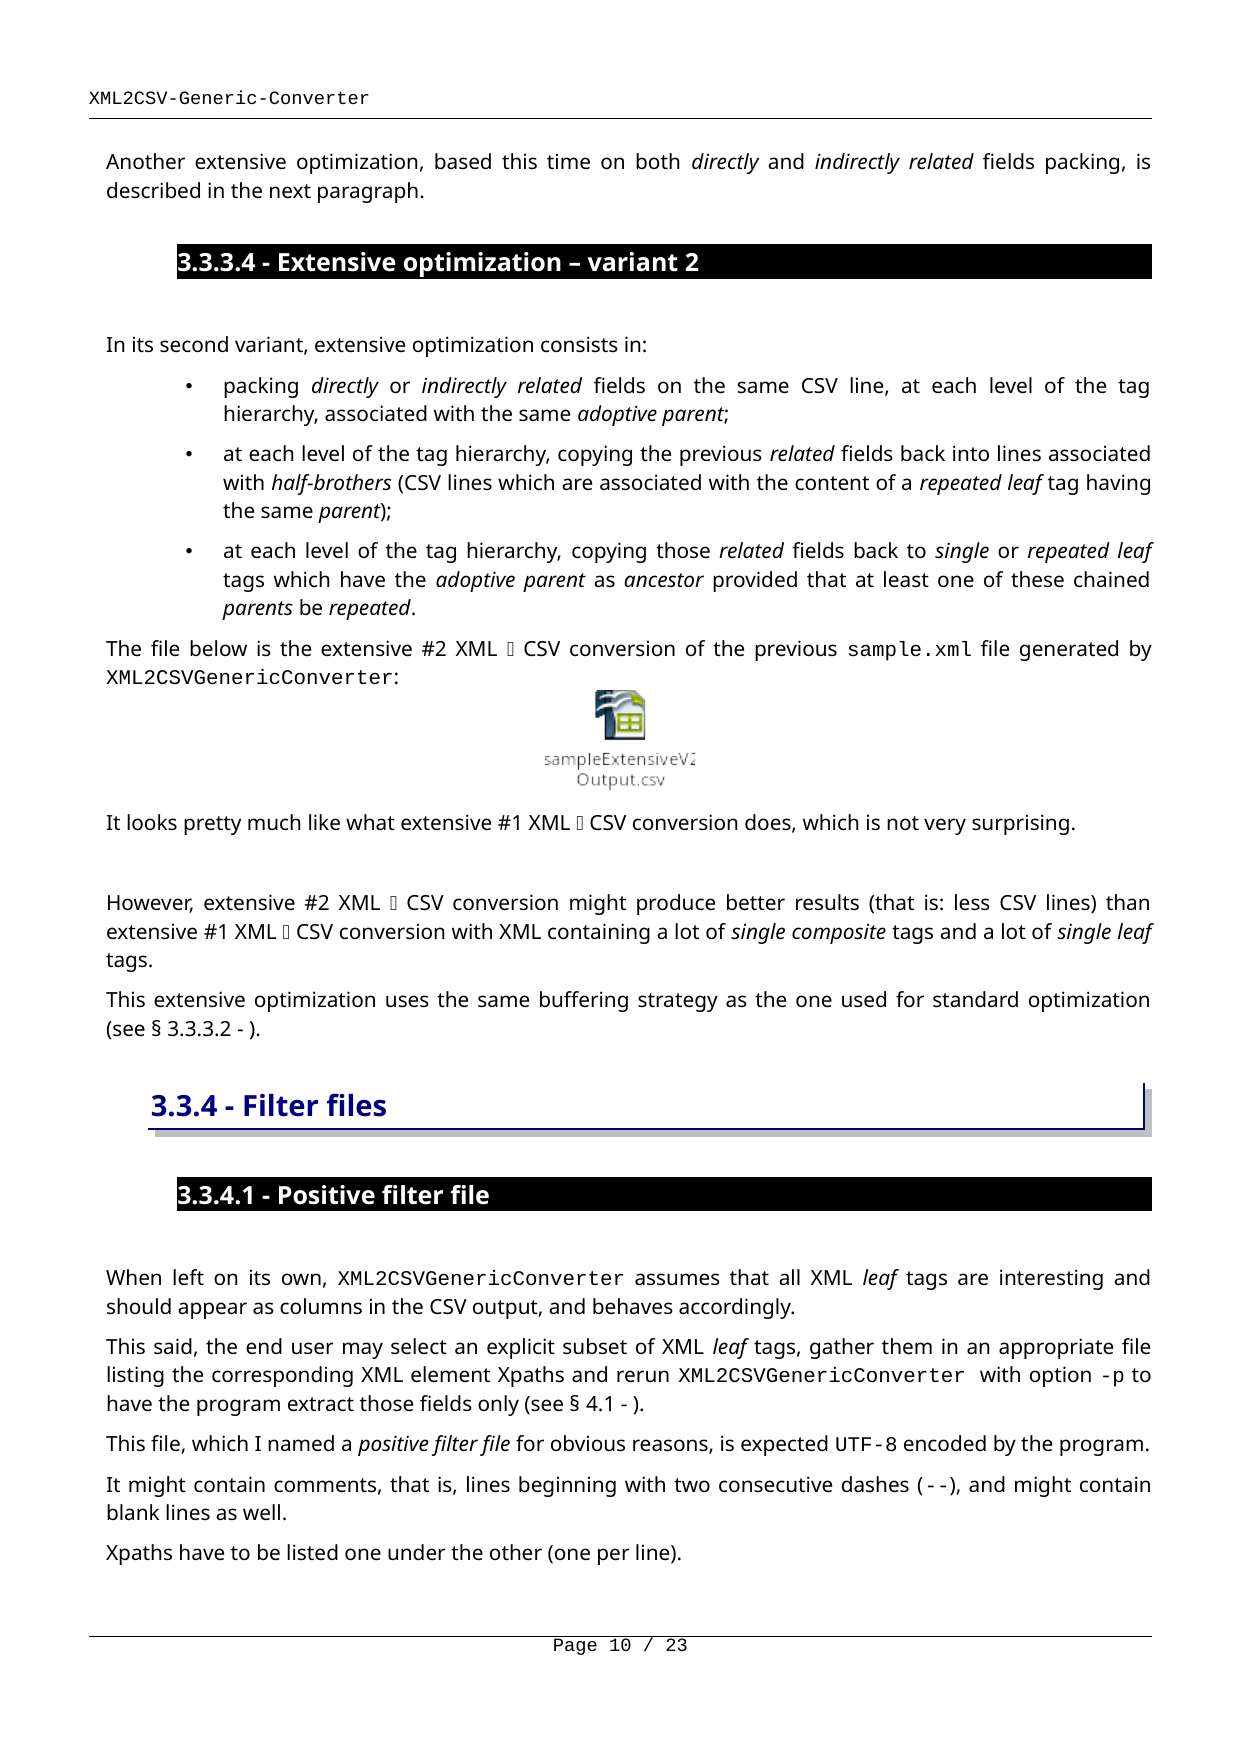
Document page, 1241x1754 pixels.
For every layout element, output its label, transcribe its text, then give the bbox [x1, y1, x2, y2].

text This said, the end user may select an explicit subset of XML leaf tags, gather them in an appropriate file listing the corresponding XML element Xpaths and rerun XML2CSVGenericConverter with option -p to have the program extract those fields only (see § 4.1 - ). [106, 1332, 1152, 1418]
text This extensive optimization uses the same buffering strategy as the one used for standard optimization (see § 3.3.3.2 - ). [106, 985, 1152, 1042]
text Another extensive optimization, based this time on both directly and indirectly related fields packing, is described in the next paragraph. [106, 147, 1152, 204]
text It might contain comments, that is, lines beginning with two consecutive dashes (--), and might contain blank lines as well. [106, 1470, 1152, 1527]
list at each level of the tag hierarchy, copying those related fields back to single or repeated leaf tags which have the adoptive parent as ancestor provided that at least one of these chained parents be repeated. [185, 537, 1152, 622]
list packing directly or indirectly related fields on the same CSV line, at each level of the tag hierarchy, associated with the same adoptive parent; [185, 371, 1152, 428]
text However, extensive #2 XML _ CSV conversion might produce better results (that is: less CSV lines) than extensive #1 XML _ CSV conversion with XML containing a lot of single composite tags and a lot of single leaf tags. [106, 888, 1152, 974]
list at each level of the tag hierarchy, copying the previous related fields back into lines associated with half-brothers (CSV lines which are associated with the content of a repeated leaf tag having the same parent); [185, 439, 1152, 525]
text Xpaths have to be listed one under the other (one per line). [106, 1538, 1152, 1567]
text It looks pretty much like what extensive #1 XML _ CSV conversion does, which is not very surprising. [106, 702, 1152, 836]
subtitle Positive filter file [177, 1177, 1152, 1211]
text The file below is the extensive #2 XML _ CSV conversion of the previous sample.xml file generated by XML2CSVGenericConverter: [106, 634, 1152, 691]
text When left on its own, XML2CSVGenericConverter assumes that all XML leaf tags are interesting and should appear as columns in the CSV output, and behaves accordingly. [106, 1263, 1152, 1320]
subtitle Filter files [148, 1082, 1144, 1128]
text This file, which I named a positive filter file for obvious reasons, is expected UTF-8 encoded by the program. [106, 1429, 1152, 1458]
text In its second variant, extensive optimization consists in: [106, 331, 1152, 359]
subtitle Extensive optimization – variant 2 [177, 244, 1152, 279]
